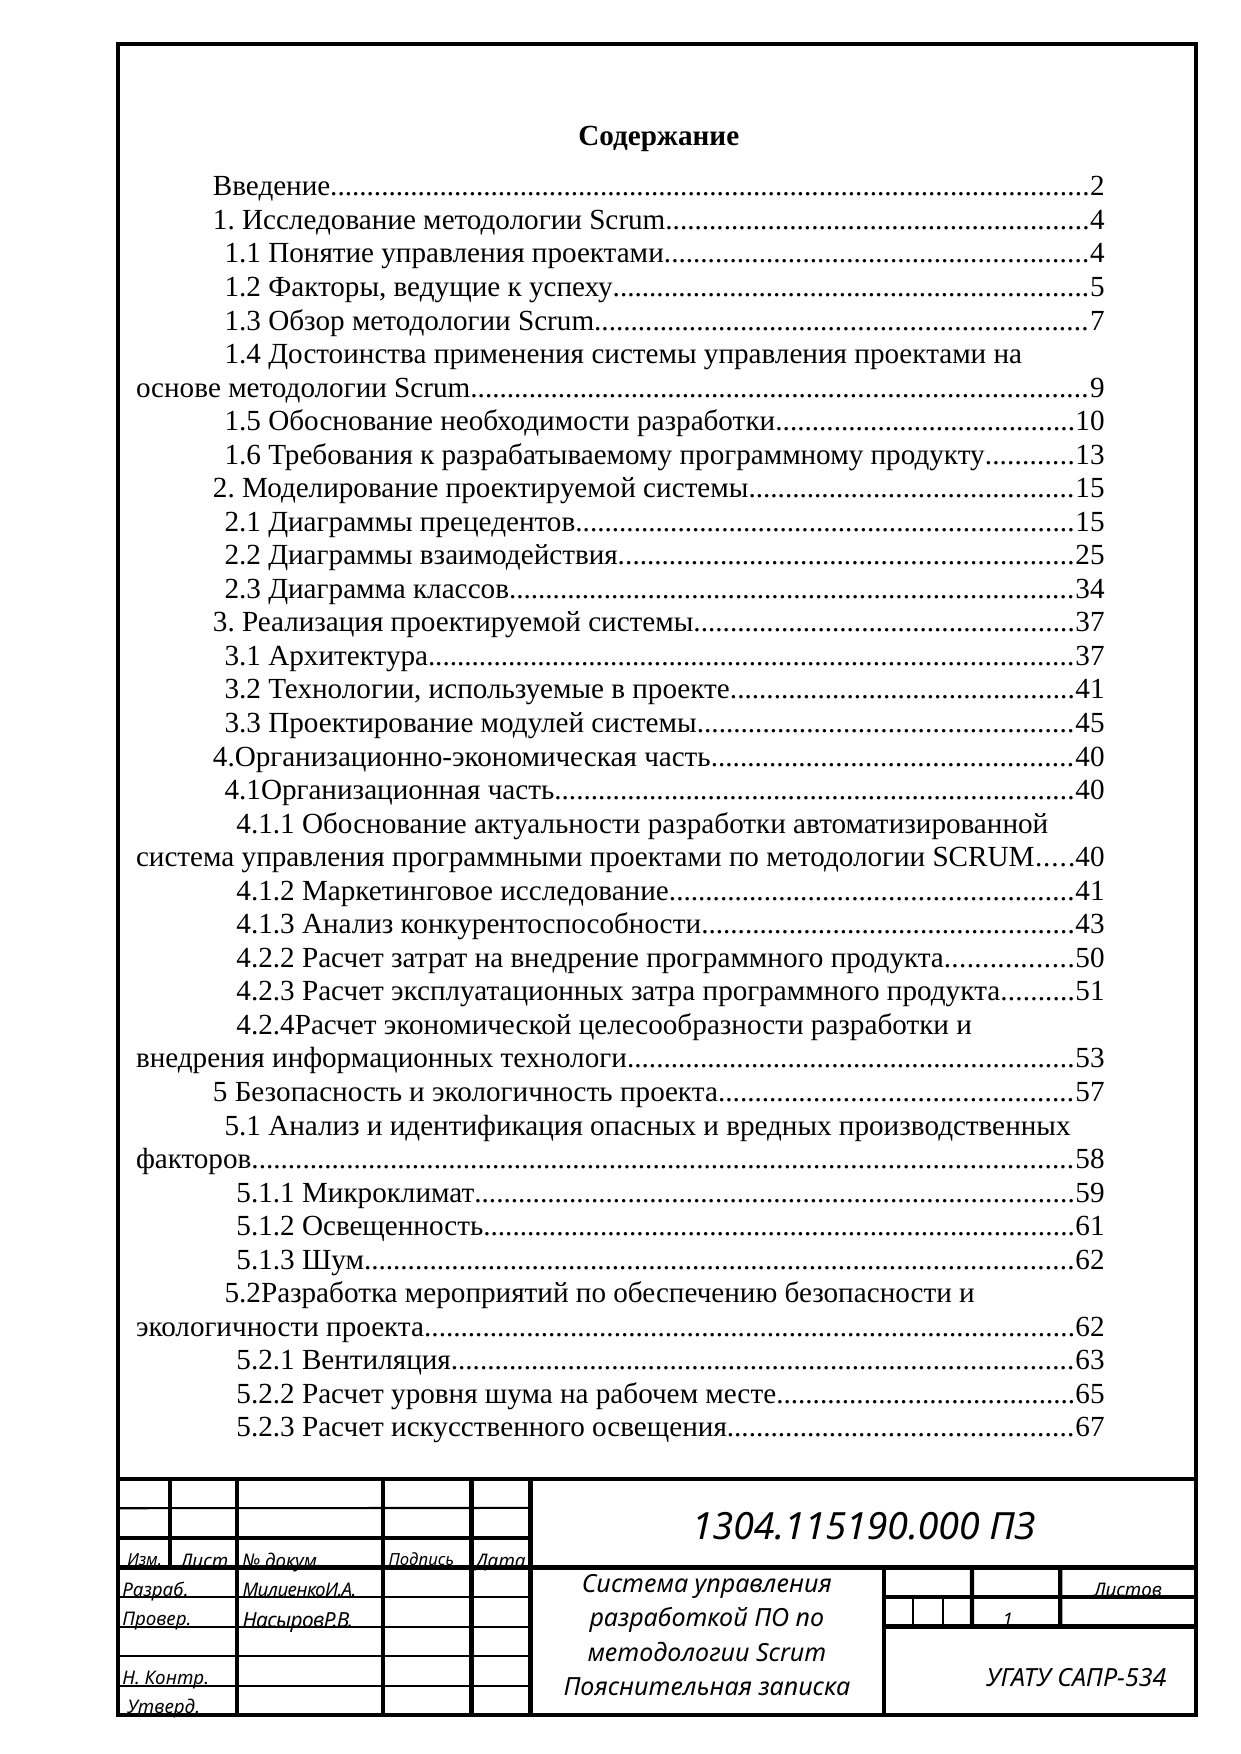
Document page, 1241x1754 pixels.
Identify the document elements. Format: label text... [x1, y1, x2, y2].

text 1.1 Понятие управления проектами 4 [136, 236, 1104, 269]
text 4.2.3 Расчет эксплуатационных затра программного продукта 51 [136, 973, 1104, 1007]
text 4.Организационно-экономическая часть 40 [136, 739, 1104, 772]
text 3.1 Архитектура. 37 [136, 638, 1104, 672]
text 5.2.3 Расчет искусственного освещения 67 [136, 1409, 1104, 1443]
text 4.1Организационная часть 40 [136, 772, 1104, 806]
text 5.1.3 Шум. 62 [136, 1242, 1104, 1275]
text 2.1 Диаграммы прецедентов. 15 [136, 504, 1104, 537]
text 5.1.1 Микроклимат 59 [136, 1175, 1104, 1208]
text Содержание [136, 118, 1104, 152]
text 3.3 Проектирование модулей системы 45 [136, 705, 1104, 739]
text 1. Исследование методологии Scrum 4 [136, 202, 1104, 236]
text 5.1 Анализ и идентификация опасных и вредных производственных факторов. 58 [136, 1108, 1104, 1175]
text 1.6 Требования к разрабатываемому программному продукту 13 [136, 437, 1104, 470]
text 3.2 Технологии, используемые в проекте. 41 [136, 672, 1104, 705]
text 5 Безопасность и экологичность проекта 57 [136, 1074, 1104, 1108]
text Введение 2 [136, 168, 1104, 202]
text 1.4 Достоинства применения системы управления проектами на основе методологии Scrum 9 [136, 336, 1104, 403]
text 1.3 Обзор методологии Scrum 7 [136, 303, 1104, 336]
text 5.1.2 Освещенность 61 [136, 1208, 1104, 1242]
text 4.1.2 Маркетинговое исследование 41 [136, 873, 1104, 906]
text 2. Моделирование проектируемой системы 15 [136, 470, 1104, 504]
text 2.2 Диаграммы взаимодействия. 25 [136, 537, 1104, 571]
text 1.5 Обоснование необходимости разработки 10 [136, 403, 1104, 437]
text 4.1.1 Обоснование актуальности разработки автоматизированной система управления программными проектами по методологии SCRUM 40 [136, 806, 1104, 873]
text 4.1.3 Анализ конкурентоспособности 43 [136, 906, 1104, 940]
text 2.3 Диаграмма классов. 34 [136, 571, 1104, 604]
text 1.2 Факторы, ведущие к успеху 5 [136, 269, 1104, 303]
text 5.2.1 Вентиляция. 63 [136, 1342, 1104, 1376]
text 5.2.2 Расчет уровня шума на рабочем месте 65 [136, 1376, 1104, 1409]
text 4.2.4Расчет экономической целесообразности разработки и внедрения информационных технологи 53 [136, 1007, 1104, 1074]
text 3. Реализация проектируемой системы. 37 [136, 604, 1104, 638]
text 5.2Разработка мероприятий по обеспечению безопасности и экологичности проекта 62 [136, 1275, 1104, 1342]
text 4.2.2 Расчет затрат на внедрение программного продукта. 50 [136, 940, 1104, 973]
